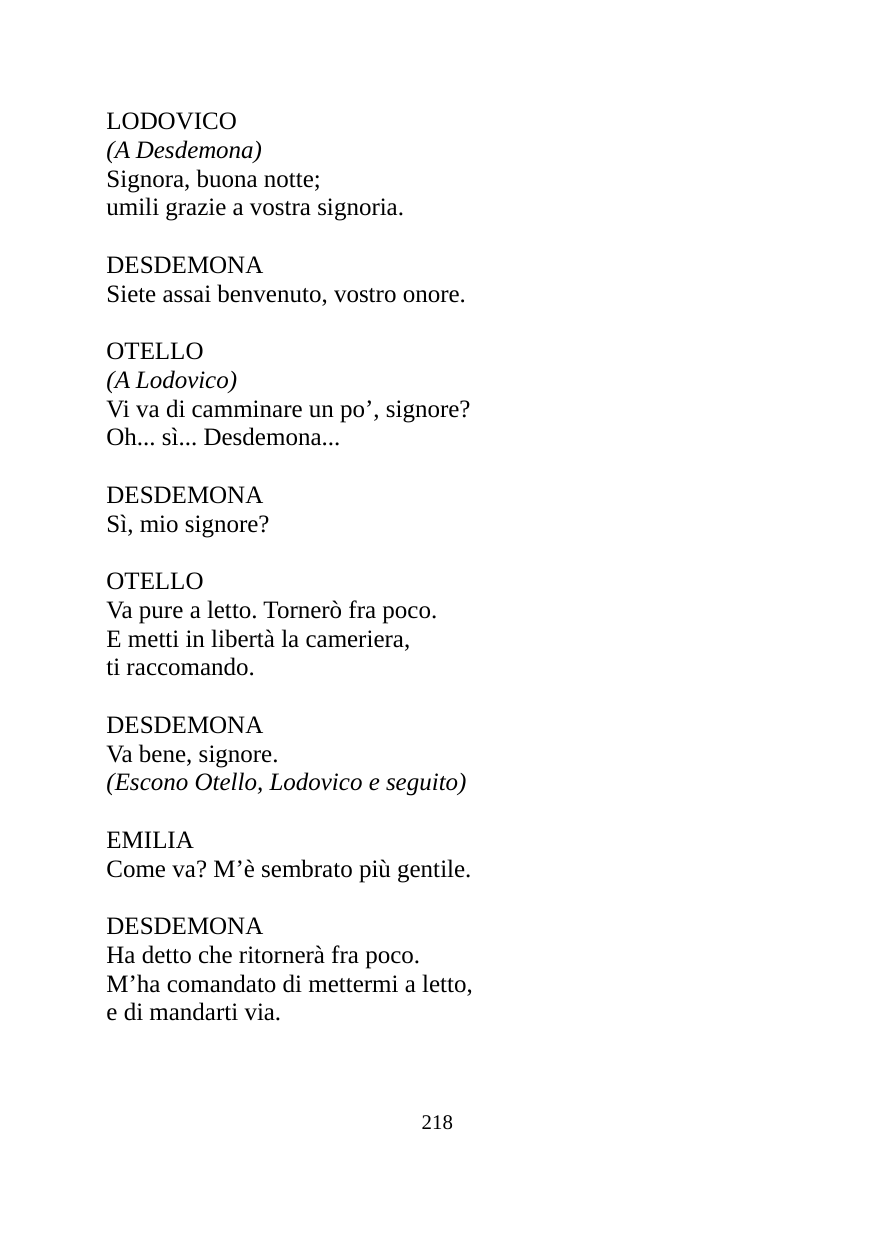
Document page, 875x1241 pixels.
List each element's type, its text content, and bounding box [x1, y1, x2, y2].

text DESDEMONA Siete assai benvenuto, vostro onore. [106, 250, 768, 307]
text DESDEMONA Sì, mio signore? [106, 480, 768, 537]
text DESDEMONA Ha detto che ritornerà fra poco. [106, 911, 768, 969]
text Oh... sì... Desdemona... [106, 422, 768, 451]
text M’ha comandato di mettermi a letto, [106, 969, 768, 997]
text OTELLO Va pure a letto. Tornerò fra poco. [106, 566, 768, 624]
text DESDEMONA Va bene, signore. [106, 710, 768, 767]
text EMILIA Come va? M’è sembrato più gentile. [106, 825, 768, 882]
text e di mandarti via. [106, 997, 768, 1026]
text LODOVICO (A Desdemona) [106, 106, 768, 164]
text Signora, buona notte; [106, 164, 768, 192]
text umili grazie a vostra signoria. [106, 192, 768, 221]
text Vi va di camminare un po’, signore? [106, 394, 768, 422]
text E metti in libertà la cameriera, [106, 624, 768, 652]
text ti raccomando. [106, 652, 768, 681]
text OTELLO (A Lodovico) [106, 336, 768, 394]
text (Escono Otello, Lodovico e seguito) [106, 767, 768, 796]
